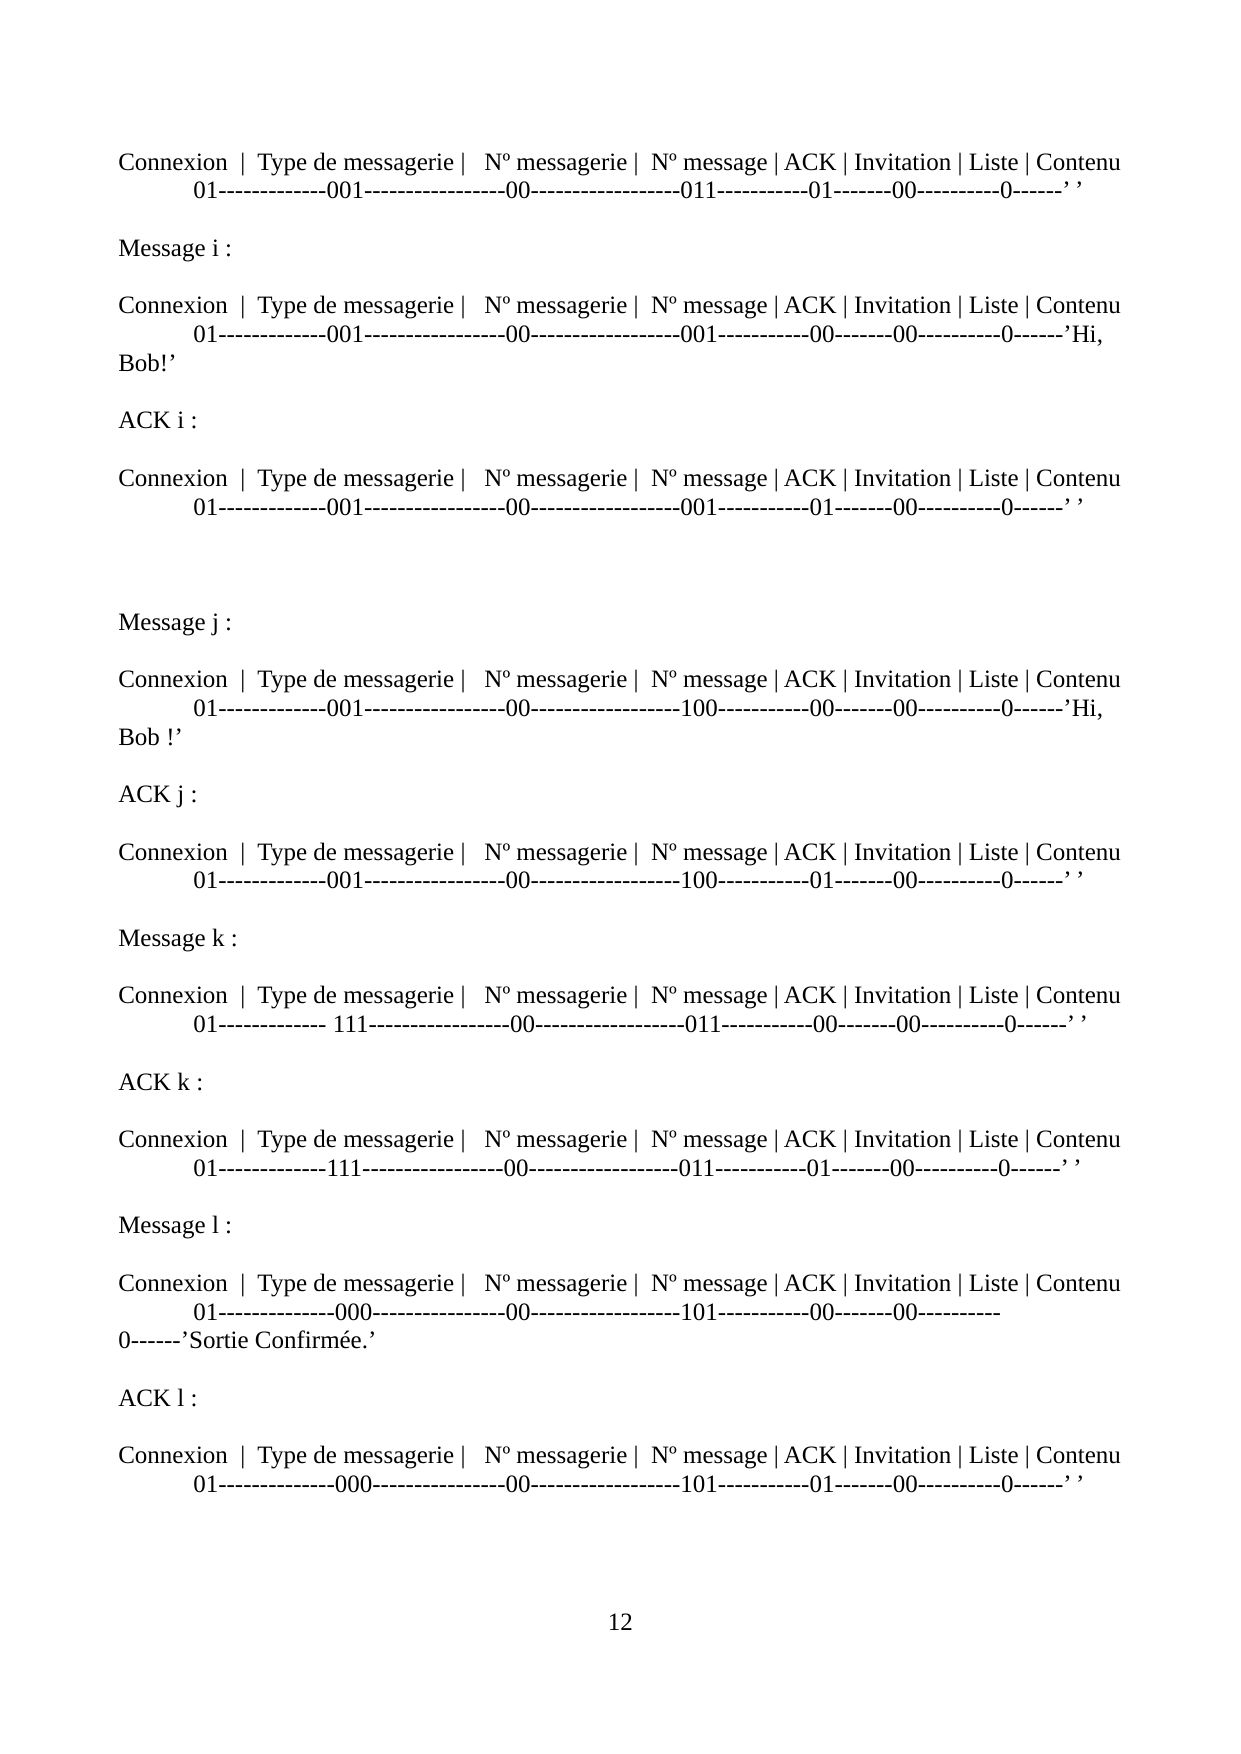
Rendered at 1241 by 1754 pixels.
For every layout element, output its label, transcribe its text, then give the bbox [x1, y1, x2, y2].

text ACK i : [118, 406, 1122, 434]
text 01-------------001-----------------00------------------001-----------00-------00----------0------’Hi, Bob!’ [118, 319, 1122, 377]
text Connexion | Type de messagerie | Nº messagerie | Nº message | ACK | Invitation | Liste | Contenu [118, 981, 1122, 1009]
text Message j : [118, 607, 1122, 636]
text Message i : [118, 233, 1122, 262]
text 01-------------001-----------------00------------------100-----------01-------00----------0------’ ’ [118, 866, 1122, 894]
text Message l : [118, 1211, 1122, 1239]
text Connexion | Type de messagerie | Nº messagerie | Nº message | ACK | Invitation | Liste | Contenu [118, 664, 1122, 693]
text 01-------------001-----------------00------------------100-----------00-------00----------0------’Hi, Bob !’ [118, 693, 1122, 751]
text 01-------------001-----------------00------------------011-----------01-------00----------0------’ ’ [118, 176, 1122, 204]
text Connexion | Type de messagerie | Nº messagerie | Nº message | ACK | Invitation | Liste | Contenu [118, 1124, 1122, 1153]
text Connexion | Type de messagerie | Nº messagerie | Nº message | ACK | Invitation | Liste | Contenu [118, 147, 1122, 176]
text 01------------- 111-----------------00------------------011-----------00-------00----------0------’ ’ [118, 1009, 1122, 1038]
text 01-------------001-----------------00------------------001-----------01-------00----------0------’ ’ [118, 492, 1122, 521]
text Connexion | Type de messagerie | Nº messagerie | Nº message | ACK | Invitation | Liste | Contenu [118, 291, 1122, 319]
text Connexion | Type de messagerie | Nº messagerie | Nº message | ACK | Invitation | Liste | Contenu [118, 463, 1122, 492]
text ACK j : [118, 779, 1122, 808]
text Message k : [118, 923, 1122, 952]
text 01-------------111-----------------00------------------011-----------01-------00----------0------’ ’ [118, 1153, 1122, 1182]
text Connexion | Type de messagerie | Nº messagerie | Nº message | ACK | Invitation | Liste | Contenu [118, 837, 1122, 866]
text 01--------------000----------------00------------------101-----------00-------00----------0------’Sortie Confirmée.’ [118, 1297, 1122, 1354]
text Connexion | Type de messagerie | Nº messagerie | Nº message | ACK | Invitation | Liste | Contenu [118, 1268, 1122, 1297]
text 01--------------000----------------00------------------101-----------01-------00----------0------’ ’ [118, 1469, 1122, 1498]
text Connexion | Type de messagerie | Nº messagerie | Nº message | ACK | Invitation | Liste | Contenu [118, 1441, 1122, 1469]
text ACK l : [118, 1383, 1122, 1412]
text ACK k : [118, 1067, 1122, 1096]
